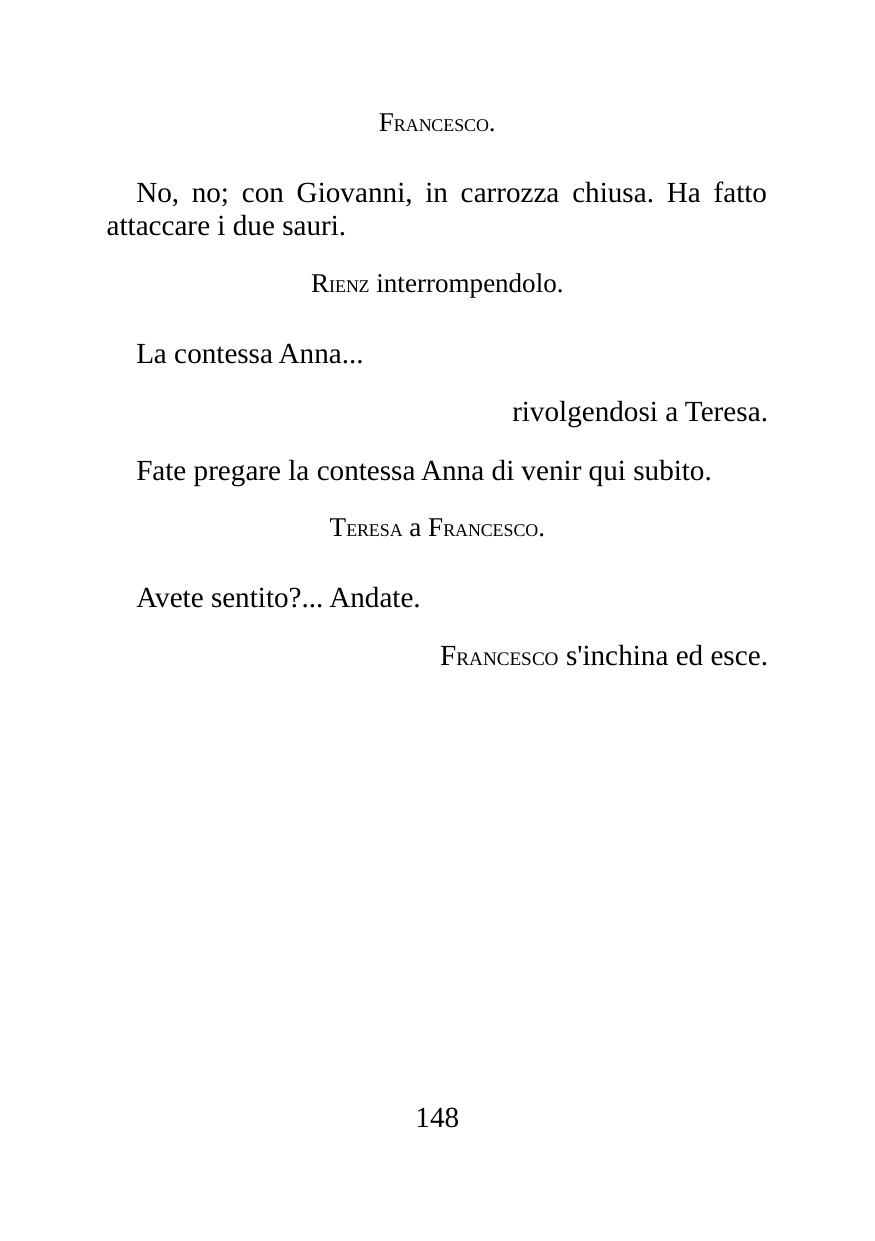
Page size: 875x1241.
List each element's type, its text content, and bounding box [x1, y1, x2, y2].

text Francesco. [106, 106, 768, 137]
text Avete sentito?... Andate. [106, 580, 768, 613]
text No, no; con Giovanni, in carrozza chiusa. Ha fatto attaccare i due sauri. [106, 175, 768, 242]
text Fate pregare la contessa Anna di venir qui subito. [106, 453, 768, 486]
text Francesco s'inchina ed esce. [106, 638, 768, 672]
text rivolgendosi a Teresa. [106, 394, 768, 428]
text La contessa Anna... [106, 336, 768, 369]
text Teresa a Francesco. [106, 511, 768, 542]
text Rienz interrompendolo. [106, 267, 768, 298]
